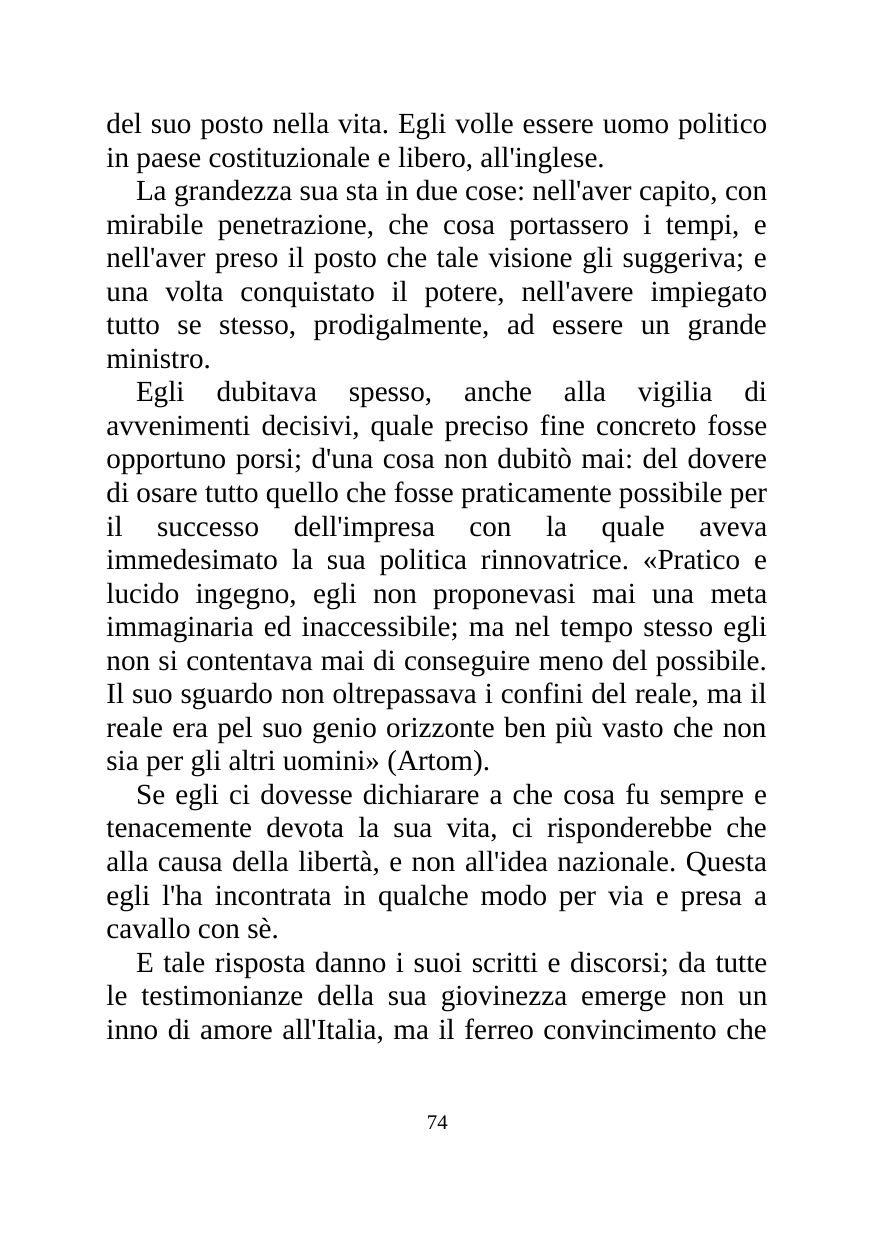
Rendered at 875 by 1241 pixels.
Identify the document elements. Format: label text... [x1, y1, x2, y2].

text Egli dubitava spesso, anche alla vigilia di avvenimenti decisivi, quale preciso fine concreto fosse opportuno porsi; d'una cosa non dubitò mai: del dovere di osare tutto quello che fosse praticamente possibile per il successo dell'impresa con la quale aveva immedesimato la sua politica rinnovatrice. «Pratico e lucido ingegno, egli non proponevasi mai una meta immaginaria ed inaccessibile; ma nel tempo stesso egli non si contentava mai di conseguire meno del possibile. Il suo sguardo non oltrepassava i confini del reale, ma il reale era pel suo genio orizzonte ben più vasto che non sia per gli altri uomini» (Artom). [106, 374, 768, 777]
text La grandezza sua sta in due cose: nell'aver capito, con mirabile penetrazione, che cosa portassero i tempi, e nell'aver preso il posto che tale visione gli suggeriva; e una volta conquistato il potere, nell'avere impiegato tutto se stesso, prodigalmente, ad essere un grande ministro. [106, 173, 768, 374]
text del suo posto nella vita. Egli volle essere uomo politico in paese costituzionale e libero, all'inglese. [106, 106, 768, 173]
text Se egli ci dovesse dichiarare a che cosa fu sempre e tenacemente devota la sua vita, ci risponderebbe che alla causa della libertà, e non all'idea nazionale. Questa egli l'ha incontrata in qualche modo per via e presa a cavallo con sè. [106, 777, 768, 945]
text E tale risposta danno i suoi scritti e discorsi; da tutte le testimonianze della sua giovinezza emerge non un inno di amore all'Italia, ma il ferreo convincimento che [106, 945, 768, 1045]
